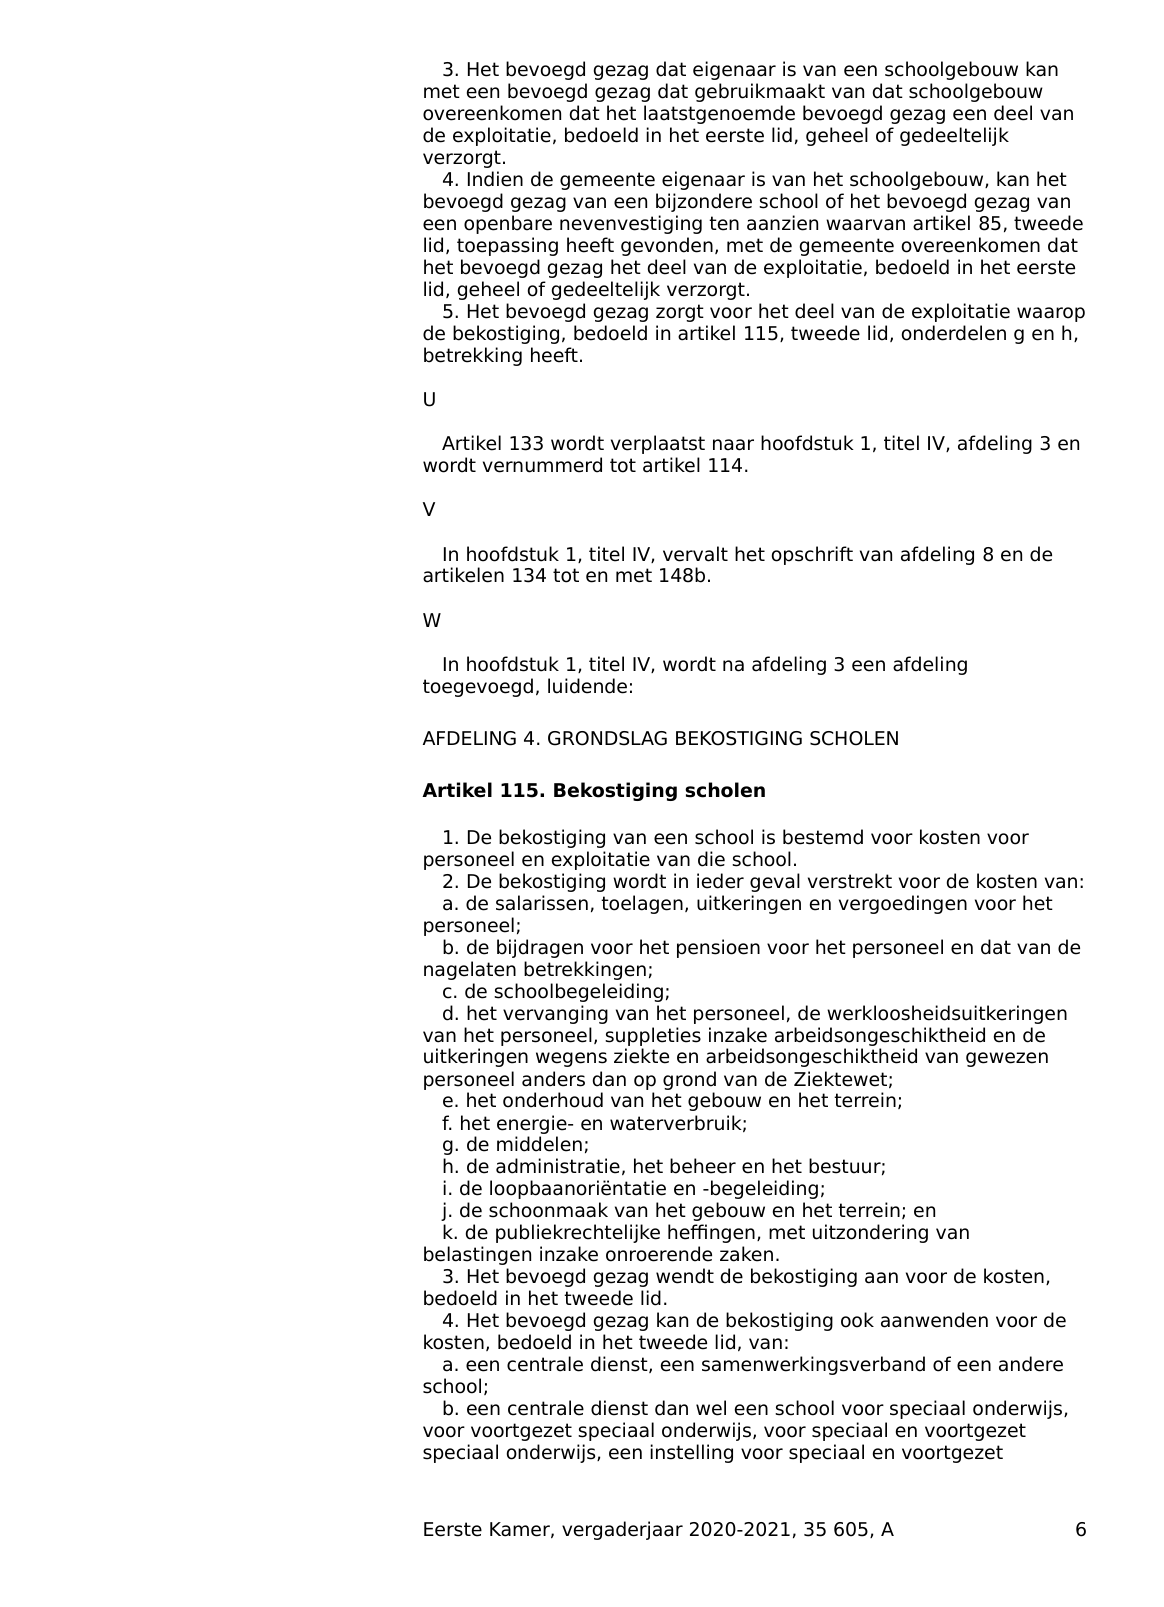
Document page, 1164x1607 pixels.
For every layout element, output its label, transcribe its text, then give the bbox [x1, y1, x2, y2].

text In hoofdstuk 1, titel IV, wordt na afdeling 3 een afdeling toegevoegd, luidende: [422, 654, 1087, 698]
text b. een centrale dienst dan wel een school voor speciaal onderwijs, voor voortgezet speciaal onderwijs, voor speciaal en voortgezet speciaal onderwijs, een instelling voor speciaal en voortgezet [422, 1398, 1087, 1464]
text Artikel 133 wordt verplaatst naar hoofdstuk 1, titel IV, afdeling 3 en wordt vernummerd tot artikel 114. [422, 433, 1087, 477]
text 3. Het bevoegd gezag dat eigenaar is van een schoolgebouw kan met een bevoegd gezag dat gebruikmaakt van dat schoolgebouw overeenkomen dat het laatstgenoemde bevoegd gezag een deel van de exploitatie, bedoeld in het eerste lid, geheel of gedeeltelijk verzorgt. [422, 59, 1087, 169]
text g. de middelen; [422, 1134, 1087, 1156]
text j. de schoonmaak van het gebouw en het terrein; en [422, 1200, 1087, 1222]
text V [422, 499, 1087, 521]
subtitle AFDELING 4. GRONDSLAG BEKOSTIGING SCHOLEN [422, 728, 1087, 750]
text W [422, 609, 1087, 632]
text In hoofdstuk 1, titel IV, vervalt het opschrift van afdeling 8 en de artikelen 134 tot en met 148b. [422, 543, 1087, 587]
text 2. De bekostiging wordt in ieder geval verstrekt voor de kosten van: [422, 871, 1087, 893]
text a. een centrale dienst, een samenwerkingsverband of een andere school; [422, 1354, 1087, 1398]
subtitle Artikel 115. Bekostiging scholen [422, 780, 1087, 802]
text d. het vervanging van het personeel, de werkloosheidsuitkeringen van het personeel, suppleties inzake arbeidsongeschiktheid en de uitkeringen wegens ziekte en arbeidsongeschiktheid van gewezen personeel anders dan op grond van de Ziektewet; [422, 1002, 1087, 1090]
text b. de bijdragen voor het pensioen voor het personeel en dat van de nagelaten betrekkingen; [422, 937, 1087, 981]
text 3. Het bevoegd gezag wendt de bekostiging aan voor de kosten, bedoeld in het tweede lid. [422, 1266, 1087, 1310]
text 4. Indien de gemeente eigenaar is van het schoolgebouw, kan het bevoegd gezag van een bijzondere school of het bevoegd gezag van een openbare nevenvestiging ten aanzien waarvan artikel 85, tweede lid, toepassing heeft gevonden, met de gemeente overeenkomen dat het bevoegd gezag het deel van de exploitatie, bedoeld in het eerste lid, geheel of gedeeltelijk verzorgt. [422, 169, 1087, 301]
text a. de salarissen, toelagen, uitkeringen en vergoedingen voor het personeel; [422, 893, 1087, 937]
text f. het energie- en waterverbruik; [422, 1112, 1087, 1134]
text e. het onderhoud van het gebouw en het terrein; [422, 1090, 1087, 1112]
text c. de schoolbegeleiding; [422, 981, 1087, 1002]
text 5. Het bevoegd gezag zorgt voor het deel van de exploitatie waarop de bekostiging, bedoeld in artikel 115, tweede lid, onderdelen g en h, betrekking heeft. [422, 301, 1087, 367]
text U [422, 389, 1087, 411]
text 1. De bekostiging van een school is bestemd voor kosten voor personeel en exploitatie van die school. [422, 827, 1087, 871]
text 4. Het bevoegd gezag kan de bekostiging ook aanwenden voor de kosten, bedoeld in het tweede lid, van: [422, 1310, 1087, 1354]
text h. de administratie, het beheer en het bestuur; [422, 1156, 1087, 1178]
text i. de loopbaanoriëntatie en -begeleiding; [422, 1178, 1087, 1200]
text k. de publiekrechtelijke heffingen, met uitzondering van belastingen inzake onroerende zaken. [422, 1222, 1087, 1266]
